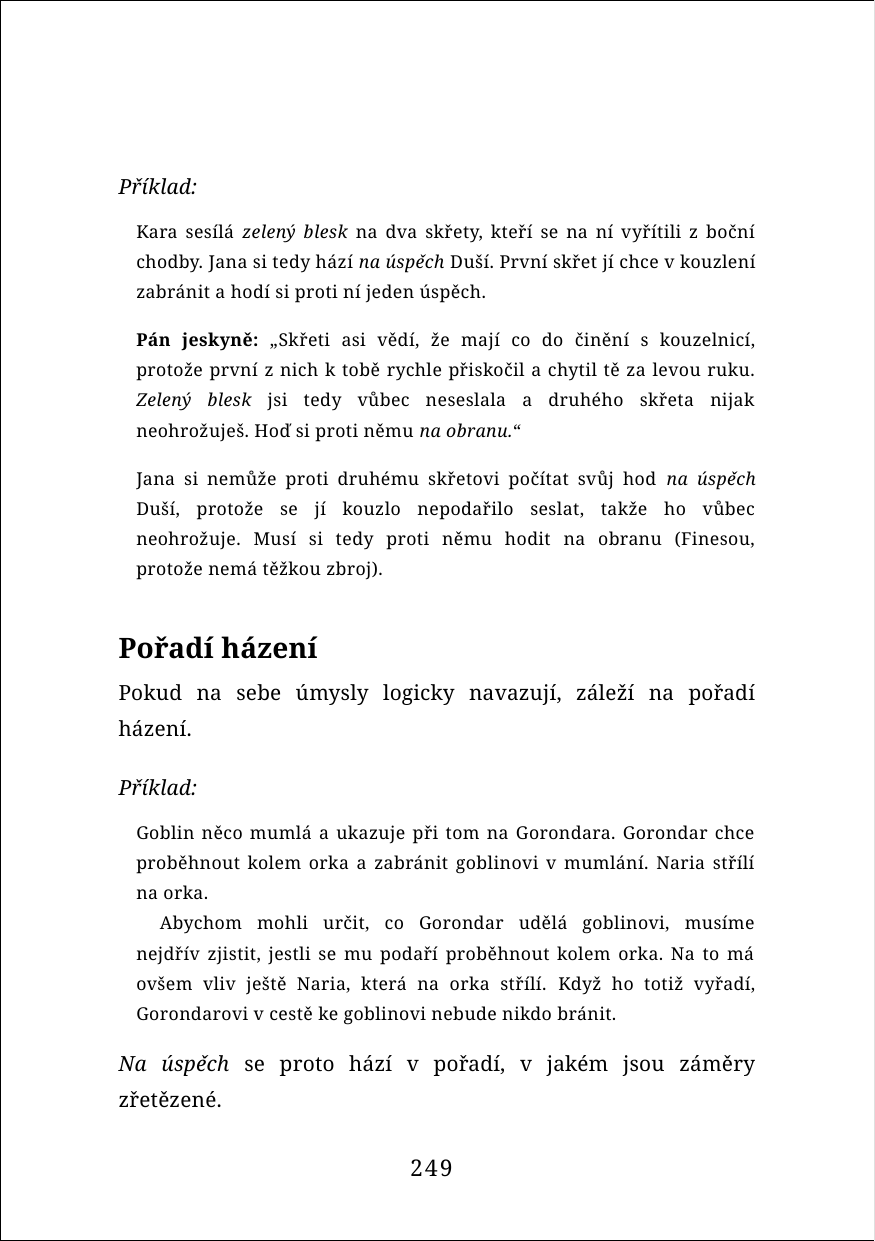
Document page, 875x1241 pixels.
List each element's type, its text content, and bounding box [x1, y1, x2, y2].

text Pokud na sebe úmysly logicky navazují, záleží na pořadí házení. [118, 678, 756, 742]
subtitle Pořadí házení [118, 628, 756, 666]
text Příklad: [118, 172, 756, 200]
text Pán jeskyně: „Skřeti asi vědí, že mají co do činění s kouzelnicí, protože první z nich k tobě rychle přiskočil a chytil tě za levou ruku. Zelený blesk jsi tedy vůbec neseslala a druhého skřeta nijak neohrožuješ. Hoď si proti němu na obranu.“ [136, 327, 756, 442]
text Na úspěch se proto hází v pořadí, v jakém jsou záměry zřetězené. [118, 1049, 756, 1113]
text Goblin něco mumlá a ukazuje při tom na Gorondara. Gorondar chce proběhnout kolem orka a zabránit goblinovi v mumlání. Naria střílí na orka. Abychom mohli určit, co Gorondar udělá goblinovi, musíme nejdřív zjistit, jestli se mu podaří proběhnout kolem orka. Na to má ovšem vliv ještě Naria, která na orka střílí. Když ho totiž vyřadí, Gorondarovi v cestě ke goblinovi nebude nikdo bránit. [136, 820, 756, 1026]
text Jana si nemůže proti druhému skřetovi počítat svůj hod na úspěch Duší, protože se jí kouzlo nepodařilo seslat, takže ho vůbec neohrožuje. Musí si tedy proti němu hodit na obranu (Finesou, protože nemá těžkou zbroj). [136, 466, 756, 581]
text Kara sesílá zelený blesk na dva skřety, kteří se na ní vyřítili z boční chodby. Jana si tedy hází na úspěch Duší. První skřet jí chce v kouzlení zabránit a hodí si proti ní jeden úspěch. [136, 219, 756, 304]
text Příklad: [118, 773, 756, 801]
